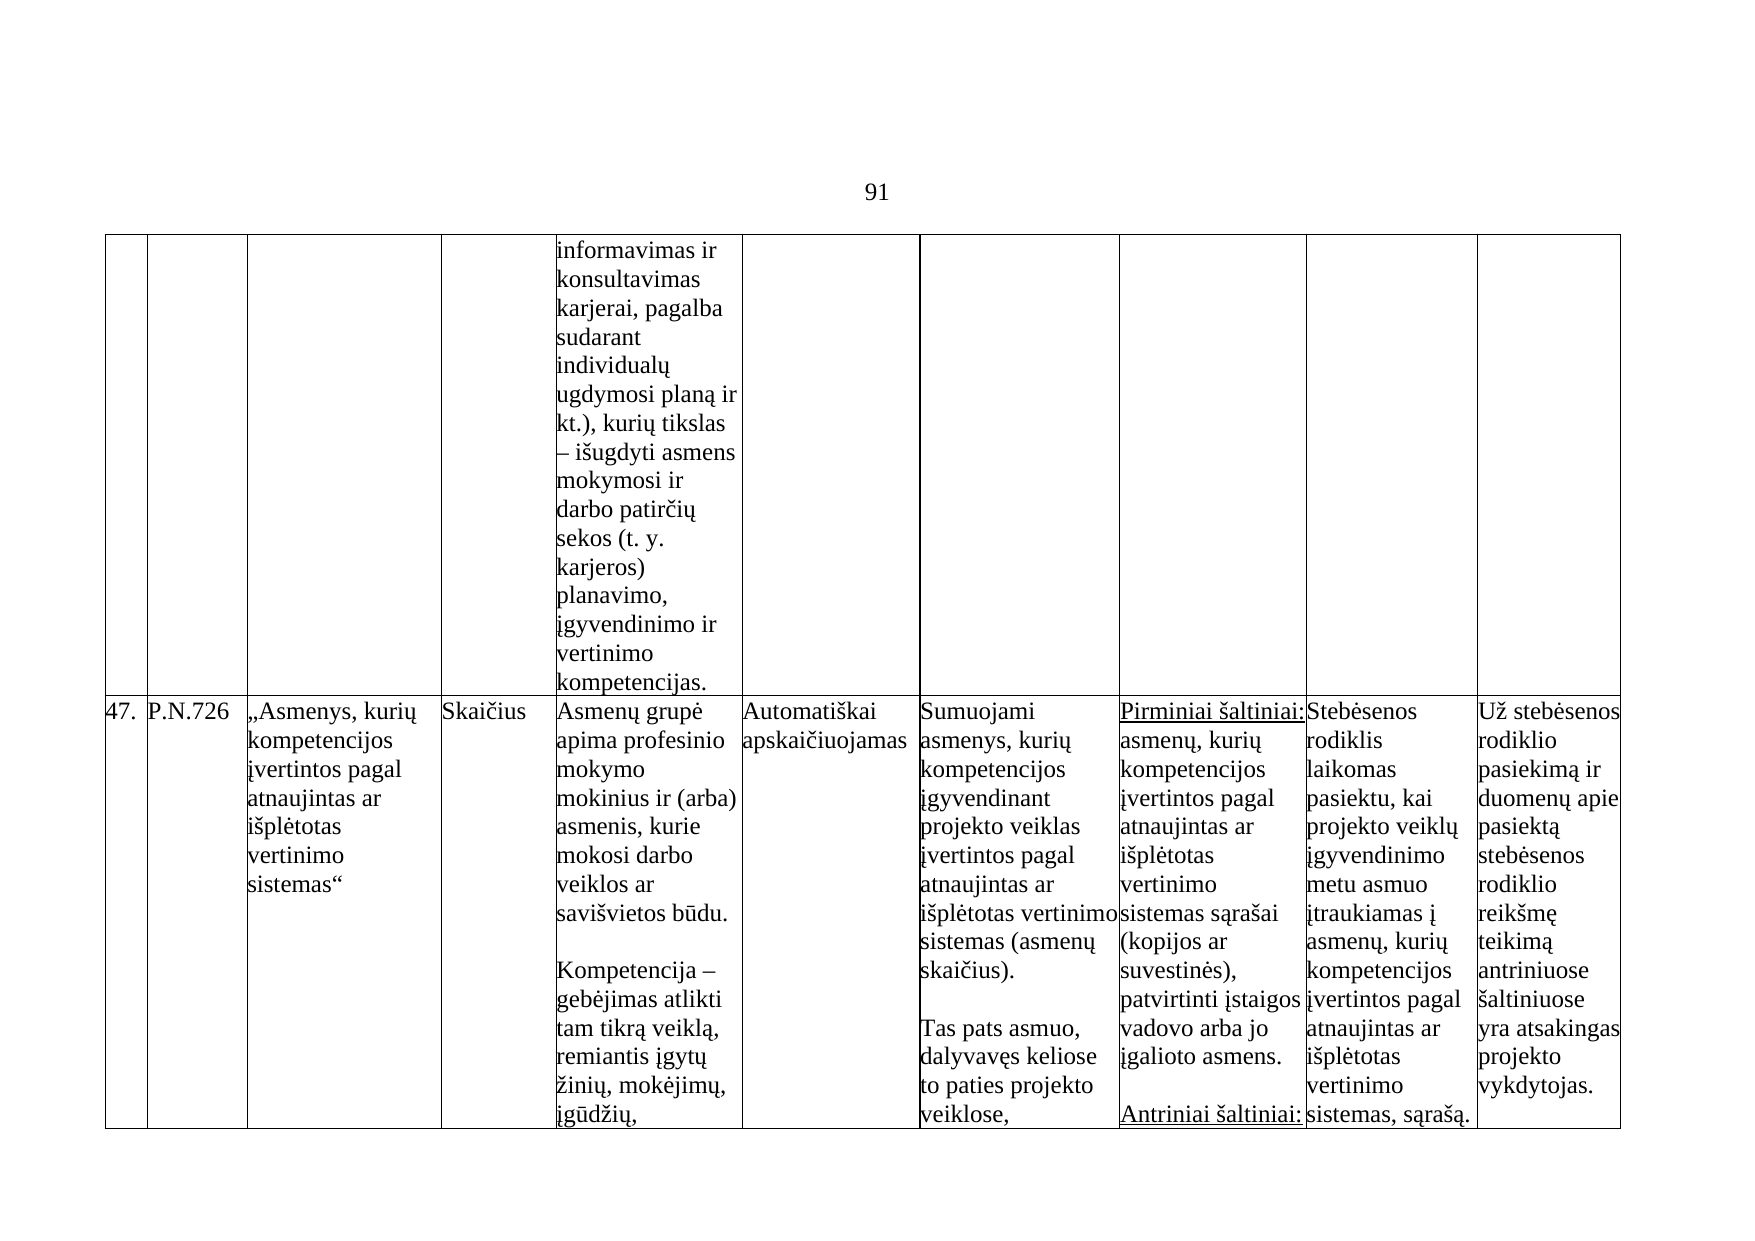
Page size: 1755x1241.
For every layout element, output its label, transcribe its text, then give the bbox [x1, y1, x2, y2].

table_cell [921, 235, 1119, 695]
table_cell Sumuojami asmenys, kurių kompetencijos įgyvendinant projekto veiklas įvertintos pagal atnaujintas ar išplėtotas vertinimo sistemas (asmenų skaičius). Tas pats asmuo, dalyvavęs keliose to paties projekto veiklose, [921, 696, 1119, 1128]
table_cell [148, 235, 247, 695]
table_cell „Asmenys, kurių kompetencijos įvertintos pagal atnaujintas ar išplėtotas vertinimo sistemas“ [248, 696, 441, 1128]
table_cell Pirminiai šaltiniai: asmenų, kurių kompetencijos įvertintos pagal atnaujintas ar išplėtotas vertinimo sistemas sąrašai (kopijos ar suvestinės), patvirtinti įstaigos vadovo arba jo įgalioto asmens. Antriniai šaltiniai: [1120, 696, 1306, 1128]
table_cell [248, 235, 441, 695]
table_cell Automatiškai apskaičiuojamas [743, 696, 919, 1128]
table_cell Stebėsenos rodiklis laikomas pasiektu, kai projekto veiklų įgyvendinimo metu asmuo įtraukiamas į asmenų, kurių kompetencijos įvertintos pagal atnaujintas ar išplėtotas vertinimo sistemas, sąrašą. [1307, 696, 1477, 1128]
table_cell [743, 235, 919, 695]
table_cell [1478, 235, 1620, 695]
table_cell Už stebėsenos rodiklio pasiekimą ir duomenų apie pasiektą stebėsenos rodiklio reikšmę teikimą antriniuose šaltiniuose yra atsakingas projekto vykdytojas. [1478, 696, 1620, 1128]
table_cell informavimas ir konsultavimas karjerai, pagalba sudarant individualų ugdymosi planą ir kt.), kurių tikslas – išugdyti asmens mokymosi ir darbo patirčių sekos (t. y. karjeros) planavimo, įgyvendinimo ir vertinimo kompetencijas. [557, 235, 742, 695]
table_cell [1120, 235, 1306, 695]
table_cell Skaičius [442, 696, 556, 1128]
table_cell Asmenų grupė apima profesinio mokymo mokinius ir (arba) asmenis, kurie mokosi darbo veiklos ar savišvietos būdu. Kompetencija – gebėjimas atlikti tam tikrą veiklą, remiantis įgytų žinių, mokėjimų, įgūdžių, [557, 696, 742, 1128]
table_cell P.N.726 [148, 696, 247, 1128]
table_cell 47. [106, 696, 147, 1128]
table_cell [1307, 235, 1477, 695]
table_cell [106, 235, 147, 695]
table_cell [442, 235, 556, 695]
